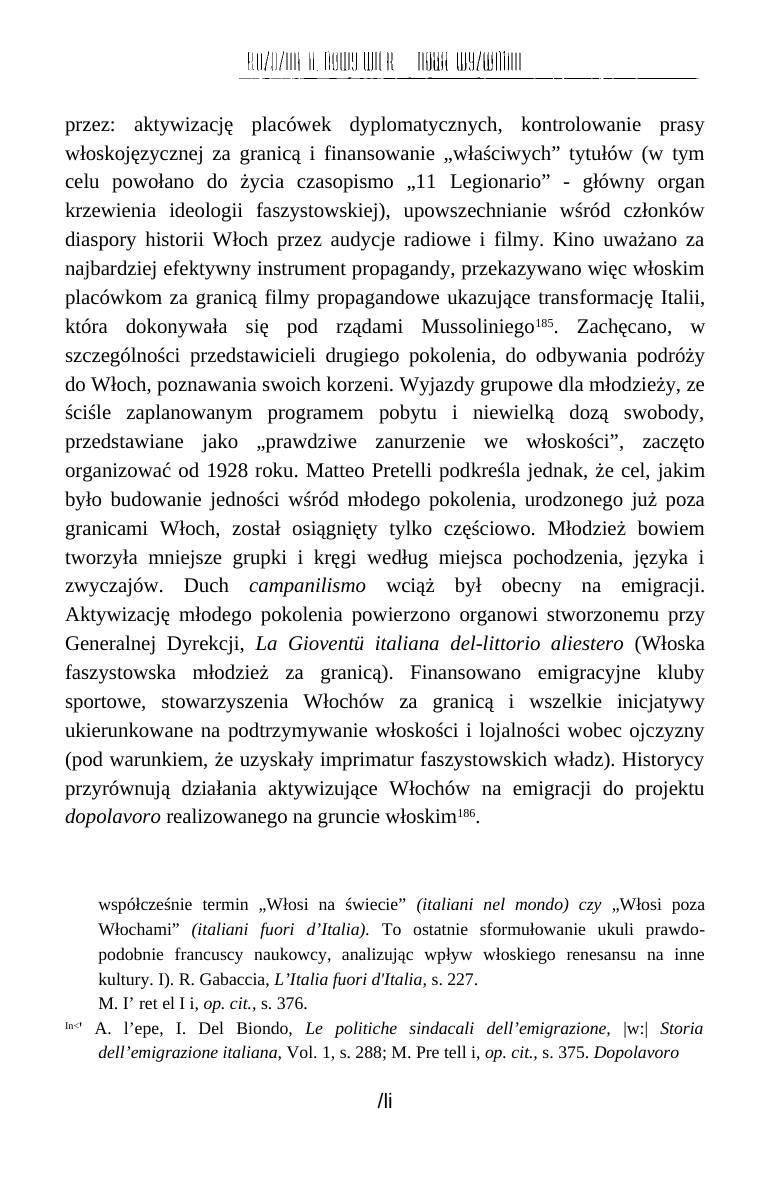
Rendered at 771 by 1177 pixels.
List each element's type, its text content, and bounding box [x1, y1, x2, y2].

picture [239, 51, 699, 79]
text M. I’ ret el I i, op. cit., s. 376. [65, 993, 705, 1013]
text /li [65, 1089, 705, 1113]
text współcześnie termin „Włosi na świecie” (italiani nel mondo) czy „Włosi poza Włochami” (italiani fuori d’Italia). To ostatnie sformułowanie ukuli prawdo­podobnie francuscy naukowcy, analizując wpływ włoskiego renesansu na inne kultury. I). R. Gabaccia, L’Italia fuori d'Italia, s. 227. [98, 894, 705, 989]
text przez: aktywizację placówek dyplomatycznych, kontrolowanie prasy włoskojęzycznej za granicą i finansowanie „właściwych” tytułów (w tym celu powołano do życia czasopismo „11 Legionario” - główny organ krzewienia ideologii faszystowskiej), upowszechnianie wśród członków diaspory historii Włoch przez audycje radiowe i filmy. Kino uważano za najbardziej efektywny instrument propagandy, przekazywano więc włoskim placówkom za granicą filmy propagandowe ukazujące trans­formację Italii, która dokonywała się pod rządami Mussoliniego185. Zachęcano, w szczególności przedstawicieli drugiego pokolenia, do odbywania podróży do Włoch, poznawania swoich korzeni. Wyjazdy grupowe dla młodzieży, ze ściśle zaplanowanym programem pobytu i niewielką dozą swobody, przedstawiane jako „prawdziwe zanurzenie we włoskości”, zaczęto organizować od 1928 roku. Matteo Pretelli pod­kreśla jednak, że cel, jakim było budowanie jedności wśród młodego pokolenia, urodzonego już poza granicami Włoch, został osiągnięty tylko częściowo. Młodzież bowiem tworzyła mniejsze grupki i kręgi według miejsca pochodzenia, języka i zwyczajów. Duch campanilismo wciąż był obecny na emigracji. Aktywizację młodego pokolenia powie­rzono organowi stworzonemu przy Generalnej Dyrekcji, La Gioventü italiana del-littorio aliestero (Włoska faszystowska młodzież za granicą). Finansowano emigracyjne kluby sportowe, stowarzyszenia Włochów za granicą i wszelkie inicjatywy ukierunkowane na podtrzymywanie włoskości i lojalności wobec ojczyzny (pod warunkiem, że uzyskały imprimatur faszystowskich władz). Historycy przyrównują działania aktywizujące Włochów na emigracji do projektu dopolavoro realizo­wanego na gruncie włoskim186. [65, 112, 705, 828]
text In<' A. l’epe, I. Del Biondo, Le politiche sindacali dell’emigrazione, |w:| Storia dell’emigrazione italiana, Vol. 1, s. 288; M. Pre tell i, op. cit., s. 375. Dopolavoro [65, 1018, 705, 1062]
